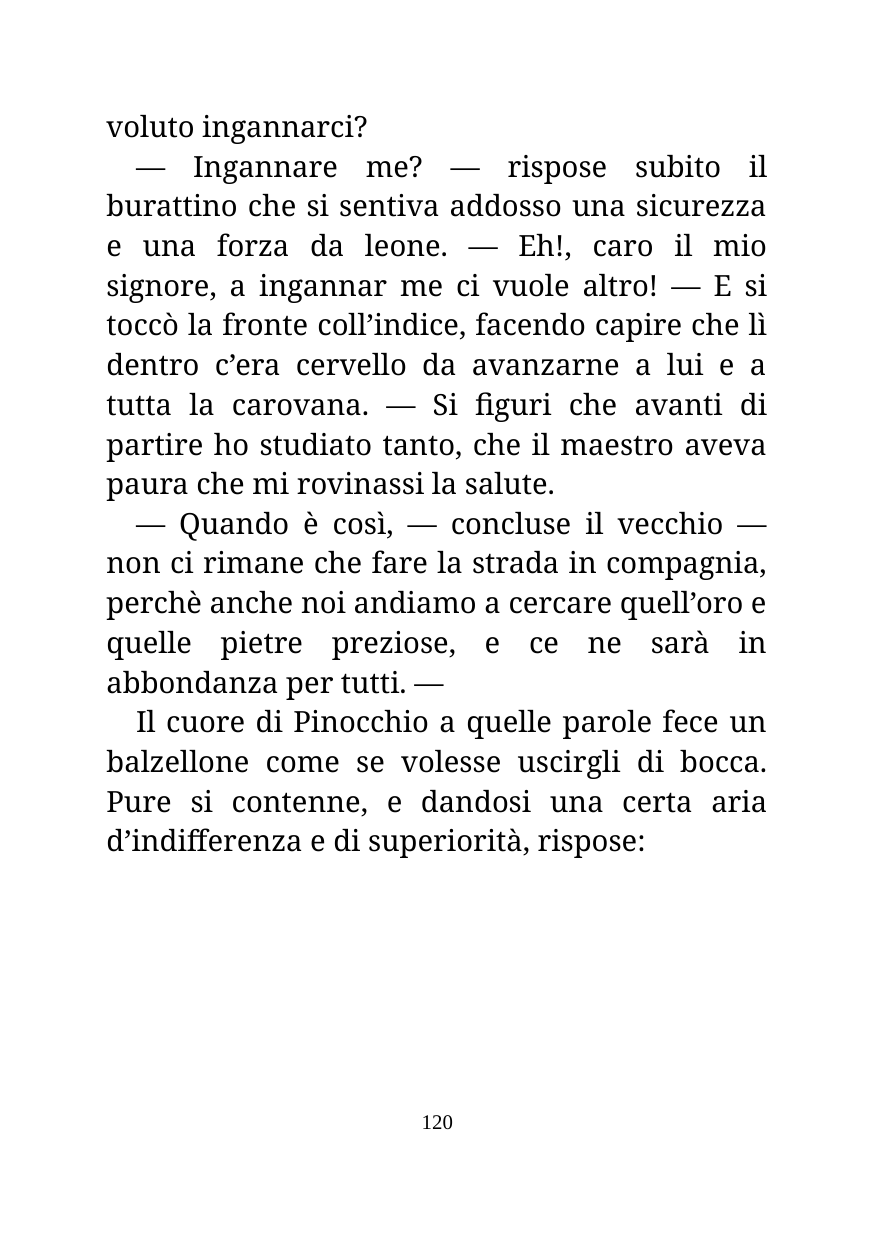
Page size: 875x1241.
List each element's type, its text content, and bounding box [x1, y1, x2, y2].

text voluto ingannarci? [106, 106, 768, 146]
text — Ingannare me? — rispose subito il burattino che si sentiva addosso una sicurezza e una forza da leone. — Eh!, caro il mio signore, a ingannar me ci vuole altro! — E si toccò la fronte coll’indice, facendo capire che lì dentro c’era cervello da avanzarne a lui e a tutta la carovana. — Si figuri che avanti di partire ho studiato tanto, che il maestro aveva paura che mi rovinassi la salute. [106, 146, 768, 503]
text Il cuore di Pinocchio a quelle parole fece un balzellone come se volesse uscirgli di bocca. Pure si contenne, e dandosi una certa aria d’indifferenza e di superiorità, rispose: [106, 702, 768, 860]
text — Quando è così, — concluse il vecchio — non ci rimane che fare la strada in compagnia, perchè anche noi andiamo a cercare quell’oro e quelle pietre preziose, e ce ne sarà in abbondanza per tutti. — [106, 503, 768, 702]
